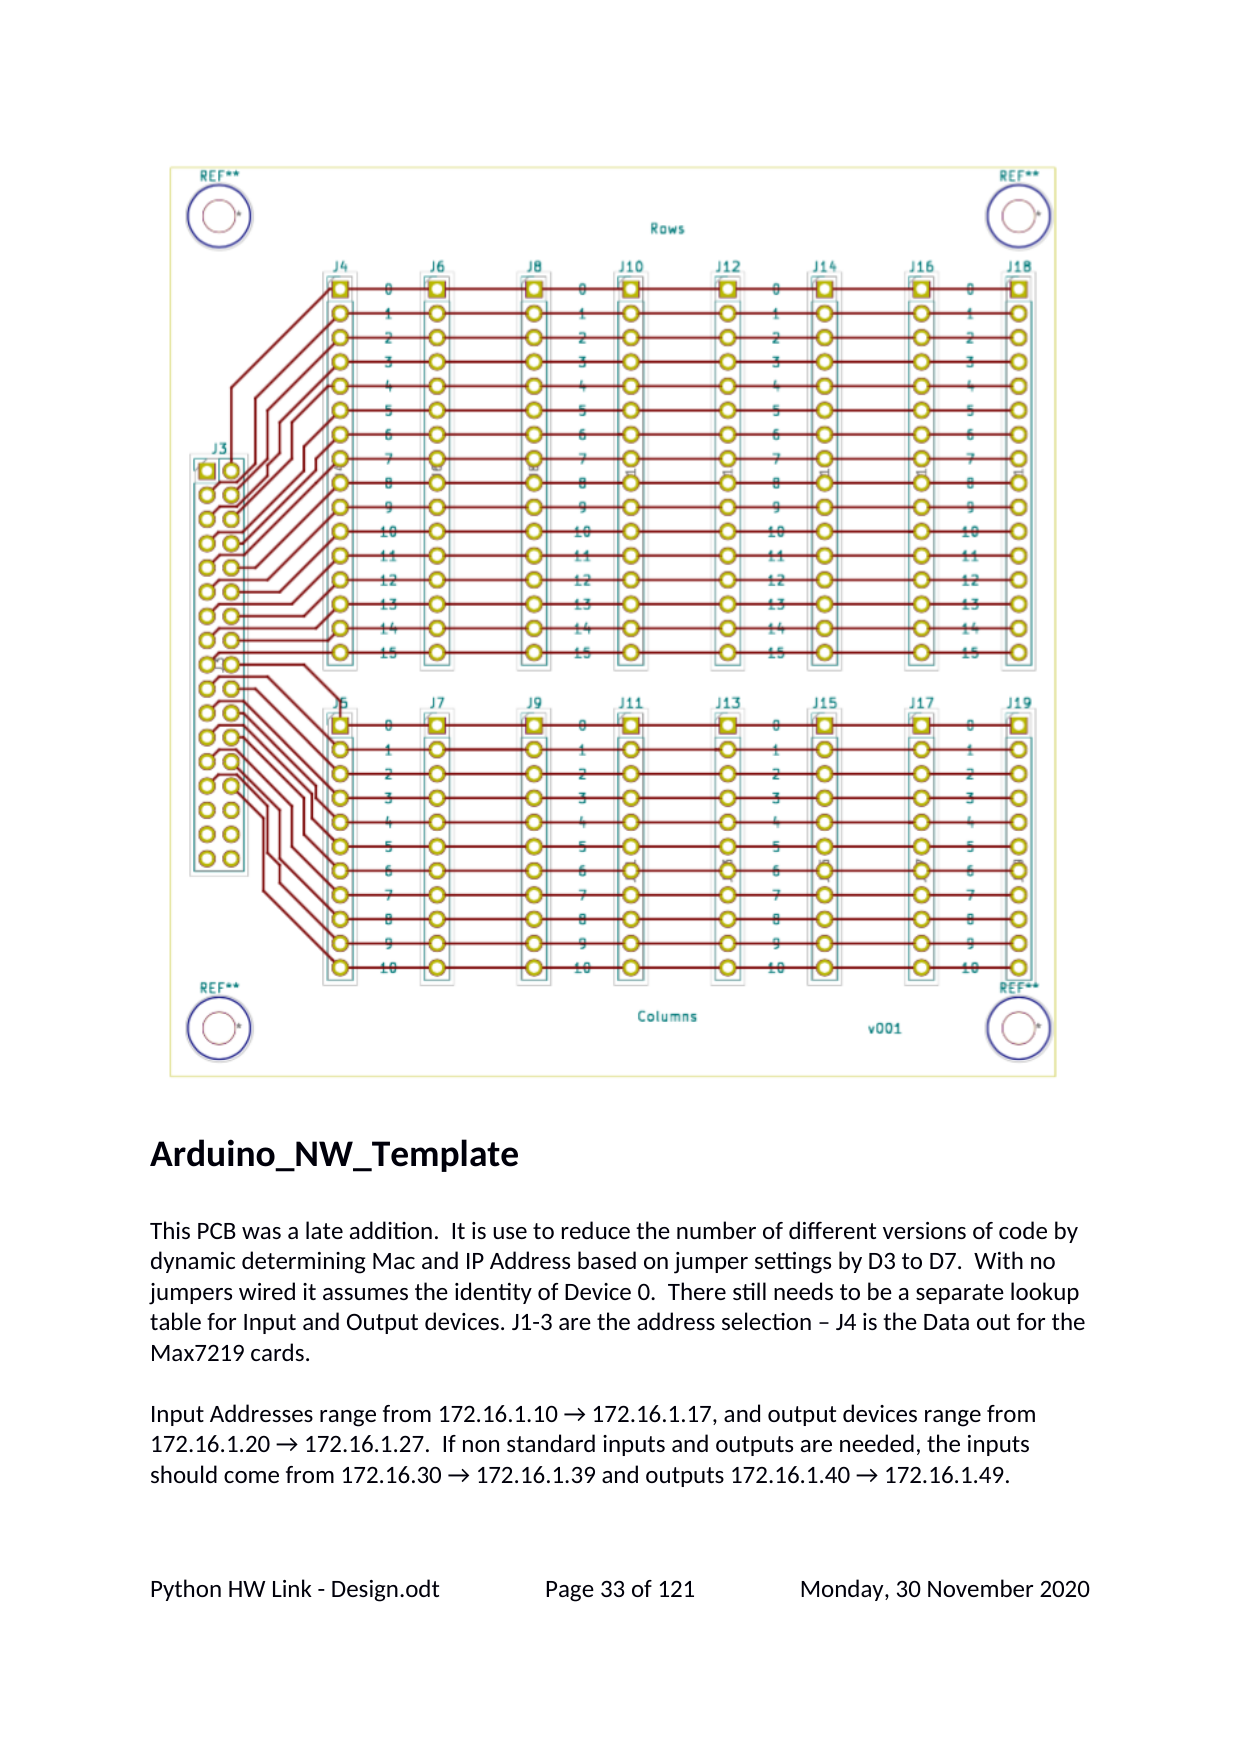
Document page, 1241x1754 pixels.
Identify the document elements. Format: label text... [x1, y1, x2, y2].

text This PCB was a late addition. It is use to reduce the number of different versions of code by dynamic determining Mac and IP Address based on jumper settings by D3 to D7. With no jumpers wired it assumes the identity of Device 0. There still needs to be a separate lookup table for Input and Output devices. J1-3 are the address selection – J4 is the Data out for the Max7219 cards. [150, 1215, 1090, 1368]
picture [150, 150, 1091, 1093]
text Input Addresses range from 172.16.1.10 → 172.16.1.17, and output devices range from 172.16.1.20 → 172.16.1.27. If non standard inputs and outputs are needed, the inputs should come from 172.16.30 → 172.16.1.39 and outputs 172.16.1.40 → 172.16.1.49. [150, 1398, 1090, 1490]
subtitle Arduino_NW_Template [150, 1130, 1090, 1176]
